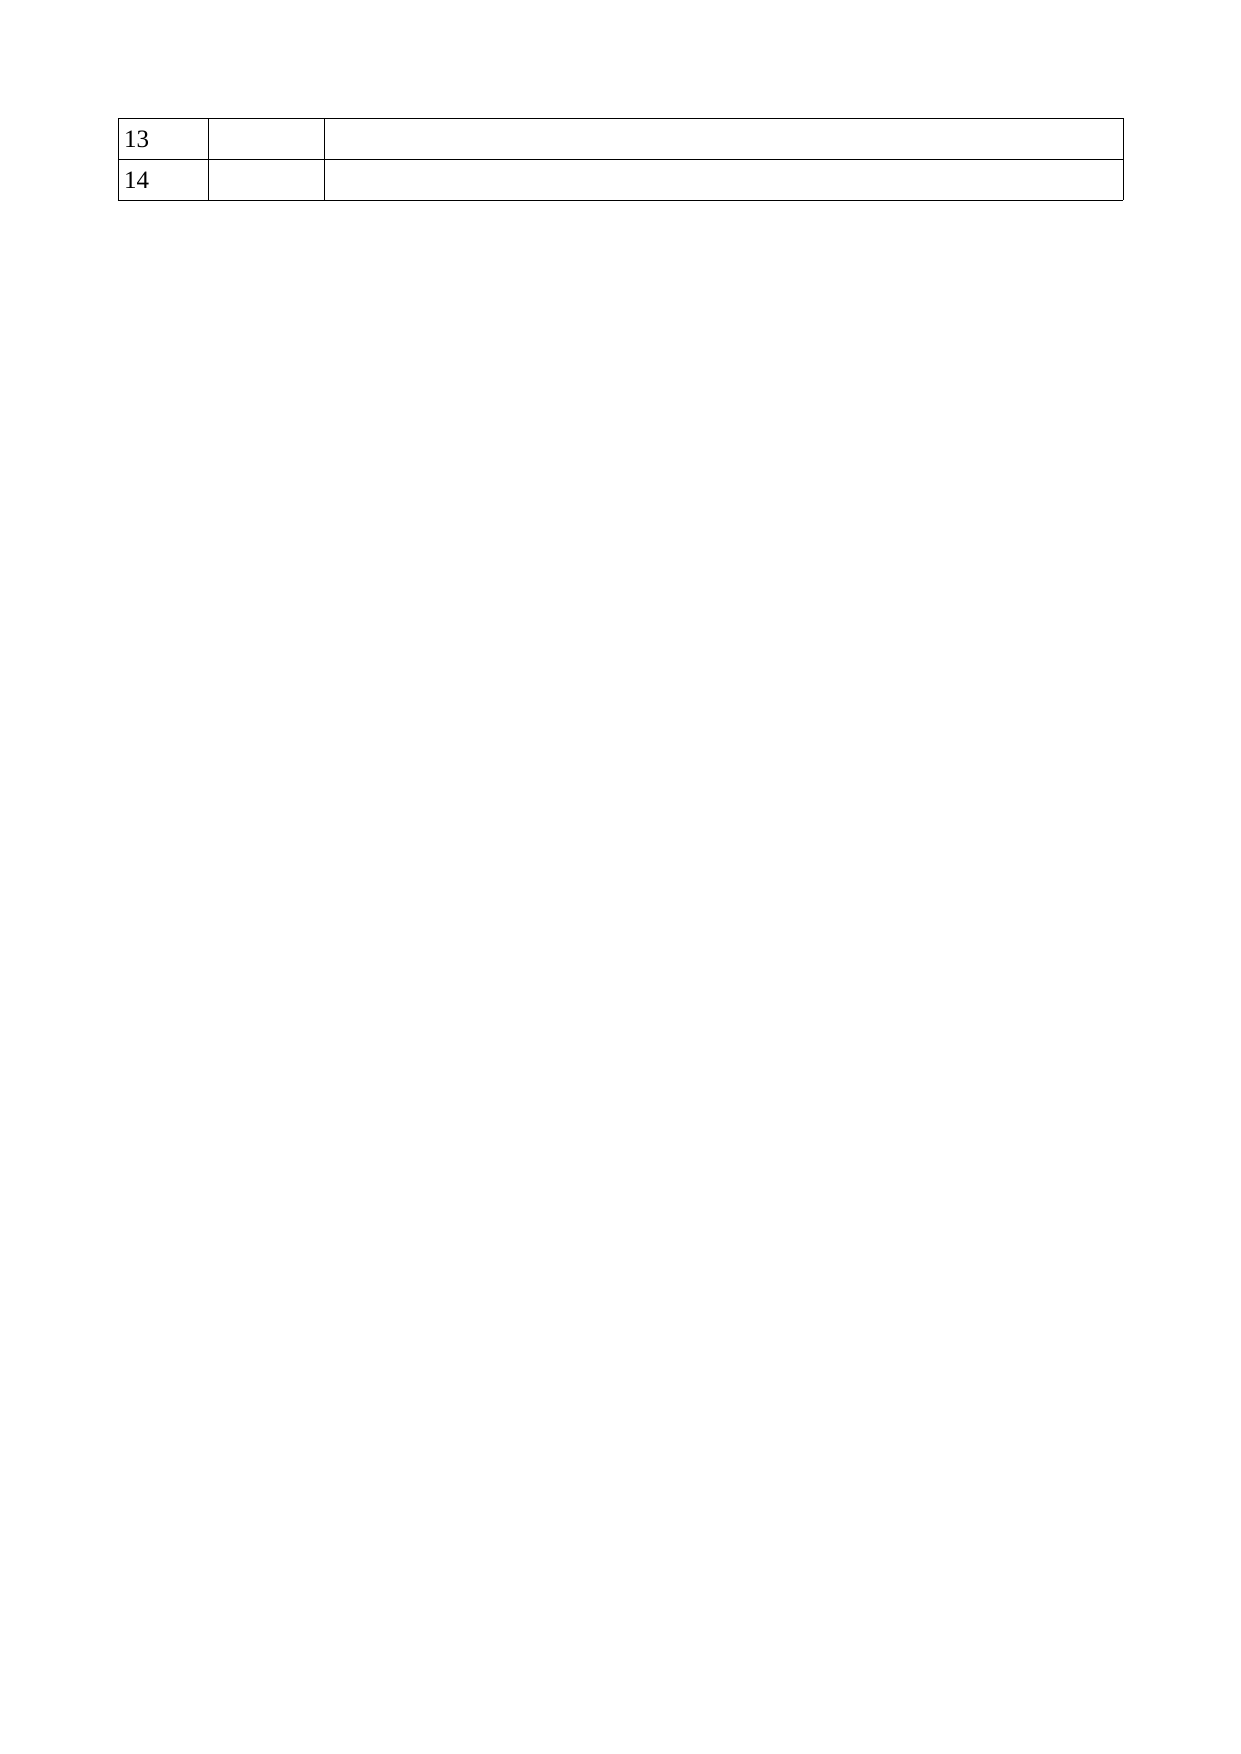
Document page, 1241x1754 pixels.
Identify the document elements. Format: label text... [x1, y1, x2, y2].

table_cell [325, 160, 1123, 199]
table_cell 14 [119, 160, 208, 199]
table_cell [209, 160, 324, 199]
table_cell 13 [119, 119, 208, 159]
table_cell [209, 119, 324, 159]
table_cell [325, 119, 1123, 159]
